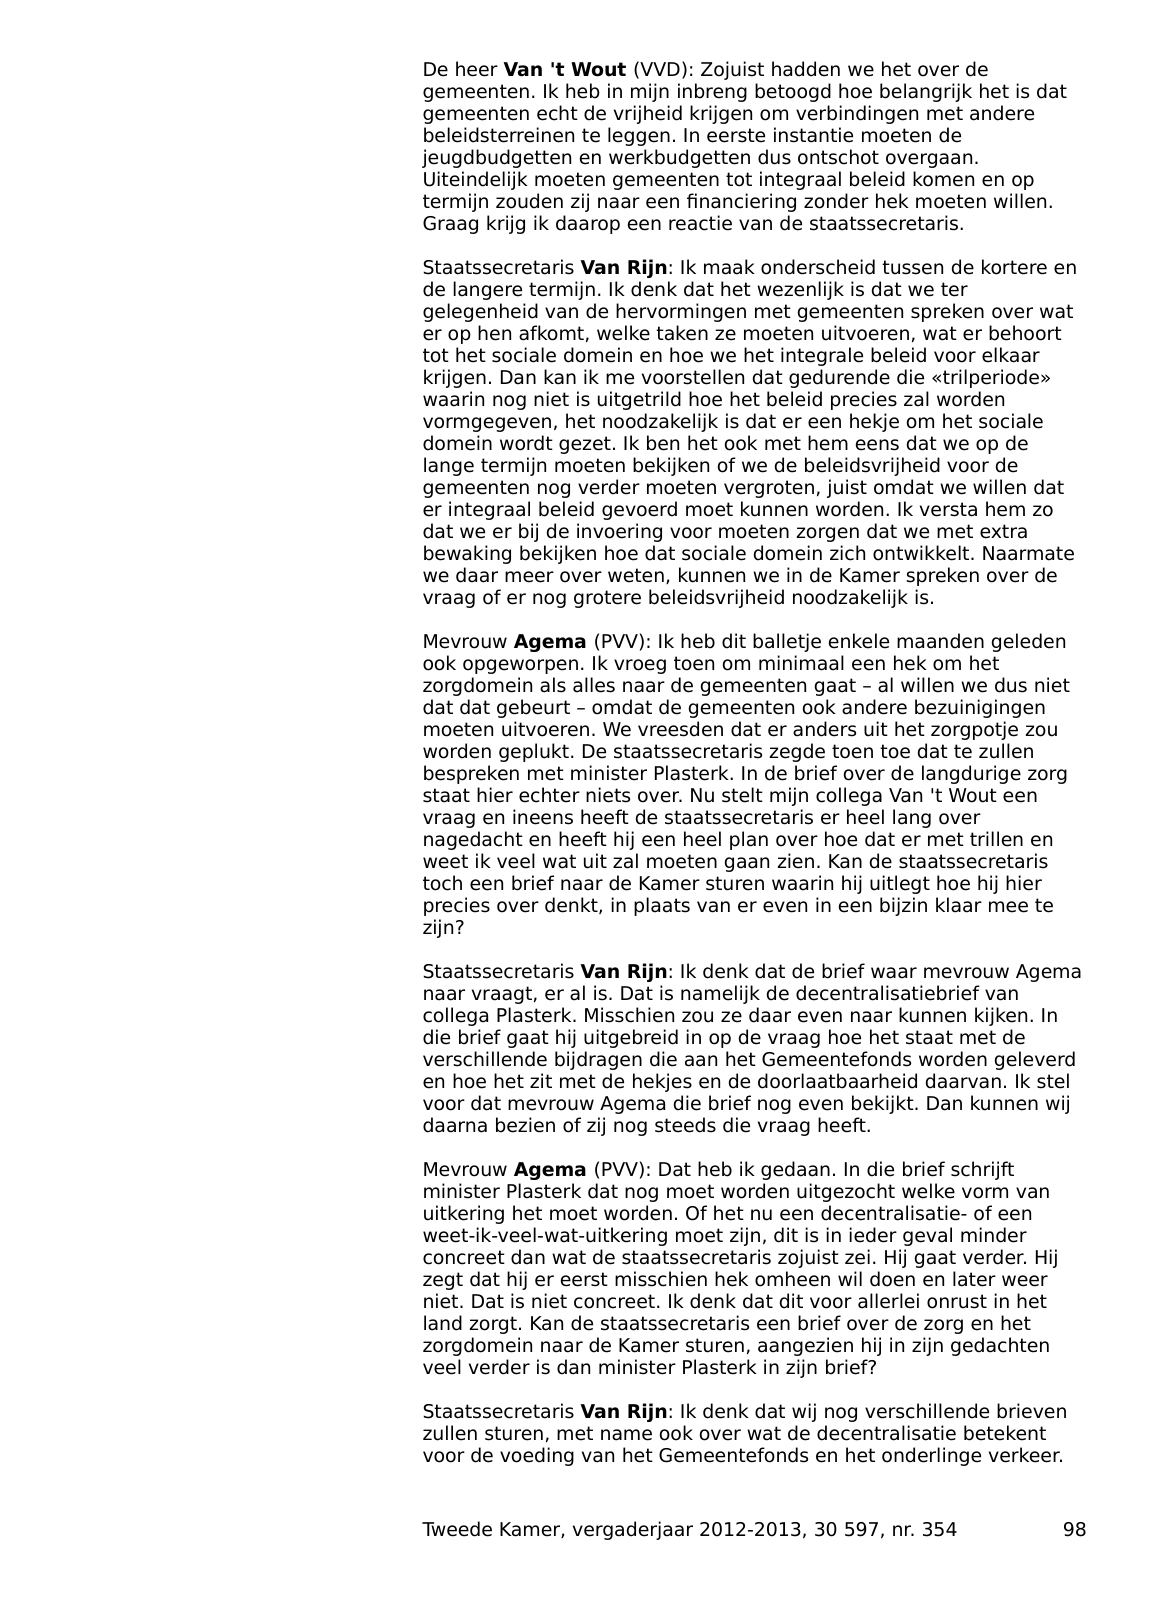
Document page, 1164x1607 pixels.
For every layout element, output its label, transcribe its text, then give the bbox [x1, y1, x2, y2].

text Mevrouw Agema (PVV): Dat heb ik gedaan. In die brief schrijft minister Plasterk dat nog moet worden uitgezocht welke vorm van uitkering het moet worden. Of het nu een decentralisatie- of een weet-ik-veel-wat-uitkering moet zijn, dit is in ieder geval minder concreet dan wat de staatssecretaris zojuist zei. Hij gaat verder. Hij zegt dat hij er eerst misschien hek omheen wil doen en later weer niet. Dat is niet concreet. Ik denk dat dit voor allerlei onrust in het land zorgt. Kan de staatssecretaris een brief over de zorg en het zorgdomein naar de Kamer sturen, aangezien hij in zijn gedachten veel verder is dan minister Plasterk in zijn brief? [422, 1159, 1087, 1379]
text Mevrouw Agema (PVV): Ik heb dit balletje enkele maanden geleden ook opgeworpen. Ik vroeg toen om minimaal een hek om het zorgdomein als alles naar de gemeenten gaat – al willen we dus niet dat dat gebeurt – omdat de gemeenten ook andere bezuinigingen moeten uitvoeren. We vreesden dat er anders uit het zorgpotje zou worden geplukt. De staatssecretaris zegde toen toe dat te zullen bespreken met minister Plasterk. In de brief over de langdurige zorg staat hier echter niets over. Nu stelt mijn collega Van 't Wout een vraag en ineens heeft de staatssecretaris er heel lang over nagedacht en heeft hij een heel plan over hoe dat er met trillen en weet ik veel wat uit zal moeten gaan zien. Kan de staatssecretaris toch een brief naar de Kamer sturen waarin hij uitlegt hoe hij hier precies over denkt, in plaats van er even in een bijzin klaar mee te zijn? [422, 631, 1087, 939]
text Staatssecretaris Van Rijn: Ik denk dat de brief waar mevrouw Agema naar vraagt, er al is. Dat is namelijk de decentralisatiebrief van collega Plasterk. Misschien zou ze daar even naar kunnen kijken. In die brief gaat hij uitgebreid in op de vraag hoe het staat met de verschillende bijdragen die aan het Gemeentefonds worden geleverd en hoe het zit met de hekjes en de doorlaatbaarheid daarvan. Ik stel voor dat mevrouw Agema die brief nog even bekijkt. Dan kunnen wij daarna bezien of zij nog steeds die vraag heeft. [422, 961, 1087, 1137]
text Staatssecretaris Van Rijn: Ik denk dat wij nog verschillende brieven zullen sturen, met name ook over wat de decentralisatie betekent voor de voeding van het Gemeentefonds en het onderlinge verkeer. [422, 1401, 1087, 1467]
text Staatssecretaris Van Rijn: Ik maak onderscheid tussen de kortere en de langere termijn. Ik denk dat het wezenlijk is dat we ter gelegenheid van de hervormingen met gemeenten spreken over wat er op hen afkomt, welke taken ze moeten uitvoeren, wat er behoort tot het sociale domein en hoe we het integrale beleid voor elkaar krijgen. Dan kan ik me voorstellen dat gedurende die «trilperiode» waarin nog niet is uitgetrild hoe het beleid precies zal worden vormgegeven, het noodzakelijk is dat er een hekje om het sociale domein wordt gezet. Ik ben het ook met hem eens dat we op de lange termijn moeten bekijken of we de beleidsvrijheid voor de gemeenten nog verder moeten vergroten, juist omdat we willen dat er integraal beleid gevoerd moet kunnen worden. Ik versta hem zo dat we er bij de invoering voor moeten zorgen dat we met extra bewaking bekijken hoe dat sociale domein zich ontwikkelt. Naarmate we daar meer over weten, kunnen we in de Kamer spreken over de vraag of er nog grotere beleidsvrijheid noodzakelijk is. [422, 257, 1087, 609]
text De heer Van 't Wout (VVD): Zojuist hadden we het over de gemeenten. Ik heb in mijn inbreng betoogd hoe belangrijk het is dat gemeenten echt de vrijheid krijgen om verbindingen met andere beleidsterreinen te leggen. In eerste instantie moeten de jeugdbudgetten en werkbudgetten dus ontschot overgaan. Uiteindelijk moeten gemeenten tot integraal beleid komen en op termijn zouden zij naar een financiering zonder hek moeten willen. Graag krijg ik daarop een reactie van de staatssecretaris. [422, 59, 1087, 235]
